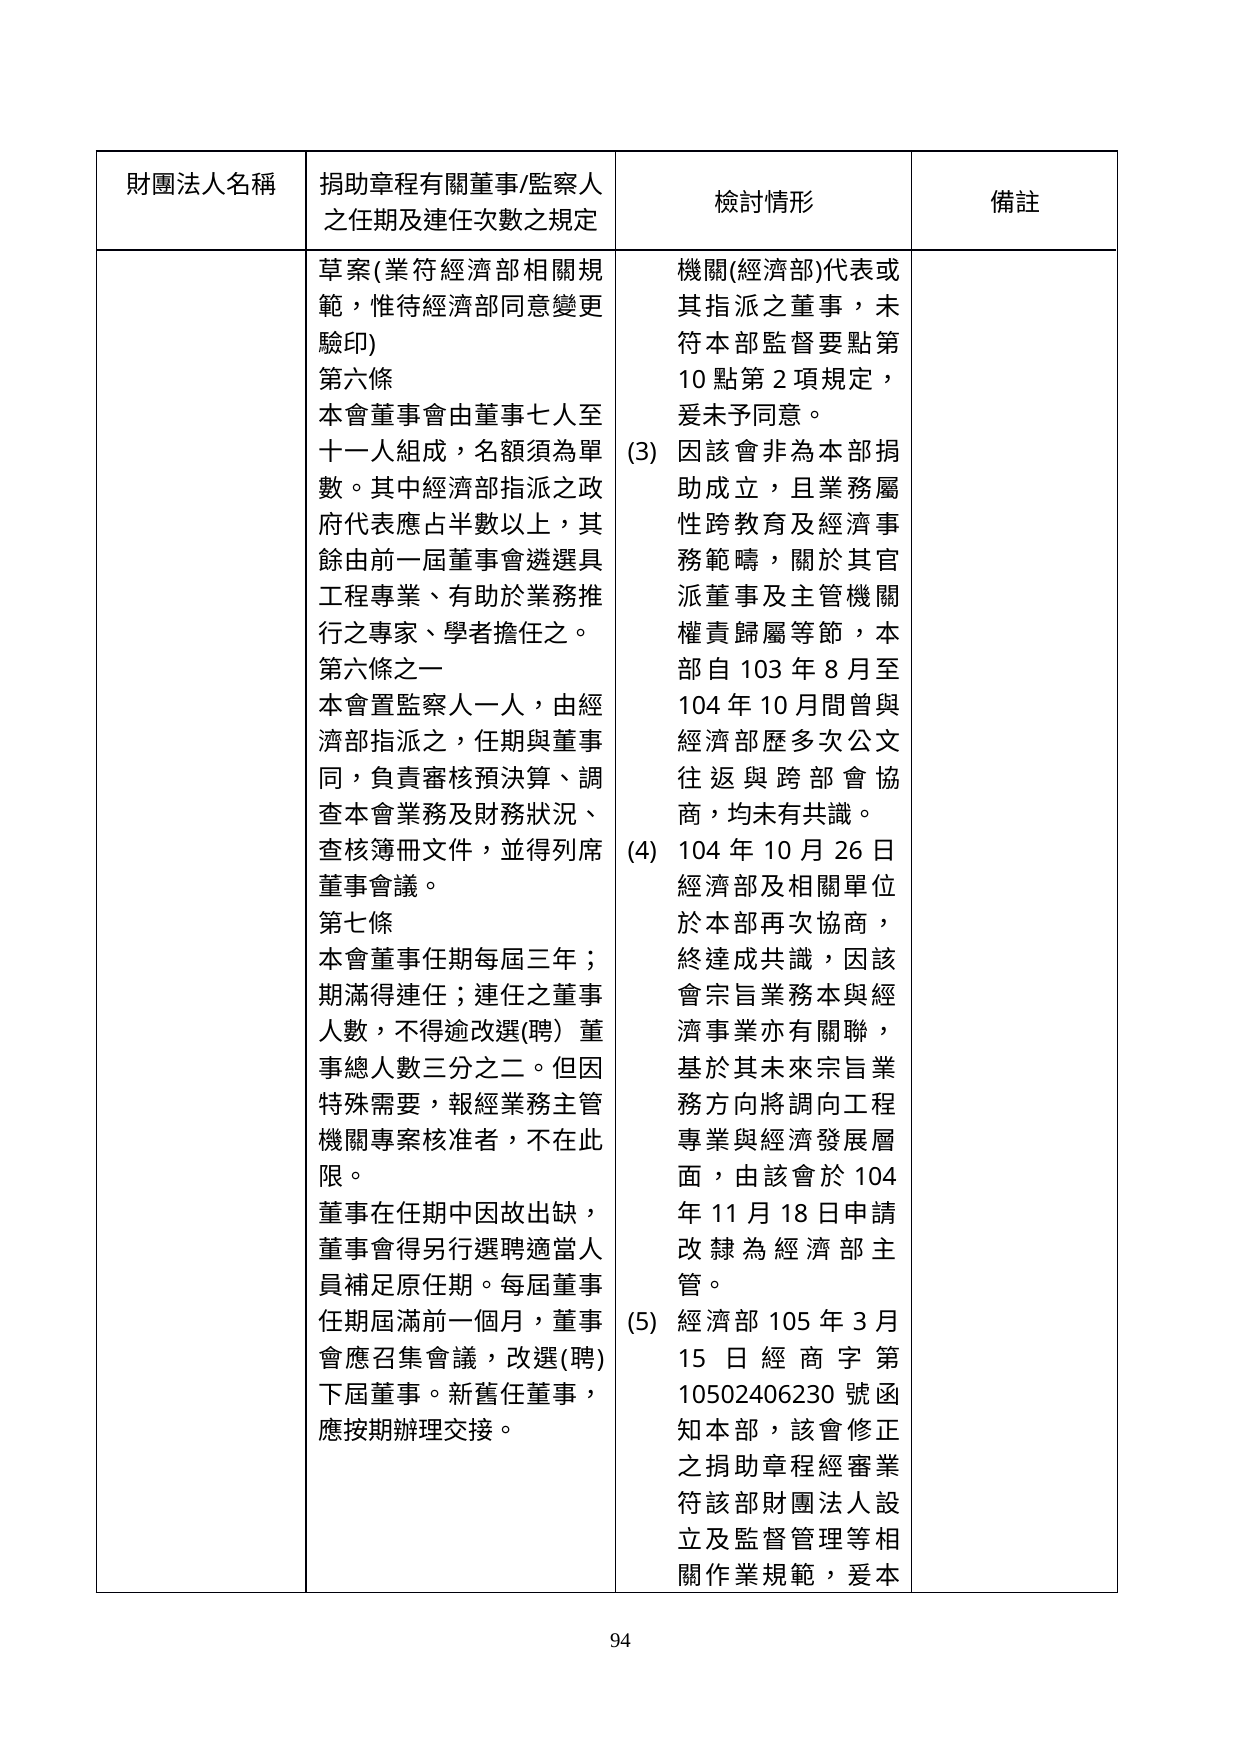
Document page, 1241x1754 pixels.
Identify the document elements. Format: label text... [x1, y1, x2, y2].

table_header 財團法人名稱 [97, 152, 305, 249]
table_header 備註 [912, 152, 1117, 249]
table_cell [97, 251, 305, 1592]
table_cell [912, 249, 1117, 1592]
table_header 捐助章程有關董事/監察人之任期及連任次數之規定 [307, 152, 615, 249]
table_cell 機關(經濟部)代表或其指派之董事，未符本部監督要點第10點第2項規定，爰未予同意。 因該會非為本部捐助成立，且業務屬性跨教育及經濟事務範疇，關於其官派董事及主管機關權責歸屬等節，本部自103年8月至104年10月間曾與經濟部歷多次公文往返與跨部會協商，均未有共識。 104年10月26日經濟部及相關單位於本部再次協商，終達成共識，因該會宗旨業務本與經濟事業亦有關聯，基於其未來宗旨業務方向將調向工程專業與經濟發展層面，由該會於104年11月18日申請改隸為經濟部主管。 經濟部105年3月15日經商字第10502406230號函知本部，該會修正之捐助章程經審業符該部財團法人設立及監督管理等相關作業規範，爰本 [616, 251, 911, 1592]
table_header 檢討情形 [616, 152, 911, 249]
table_cell 草案(業符經濟部相關規範，惟待經濟部同意變更驗印) 第六條 本會董事會由董事七人至十一人組成，名額須為單數。其中經濟部指派之政府代表應占半數以上，其餘由前一屆董事會遴選具工程專業、有助於業務推行之專家、學者擔任之。 第六條之一 本會置監察人一人，由經濟部指派之，任期與董事同，負責審核預決算、調查本會業務及財務狀況、查核簿冊文件，並得列席董事會議。 第七條 本會董事任期每屆三年；期滿得連任；連任之董事人數，不得逾改選(聘）董事總人數三分之二。但因特殊需要，報經業務主管機關專案核准者，不在此限。 董事在任期中因故出缺，董事會得另行選聘適當人員補足原任期。每屆董事任期屆滿前一個月，董事會應召集會議，改選(聘)下屆董事。新舊任董事，應按期辦理交接。 [307, 251, 615, 1592]
